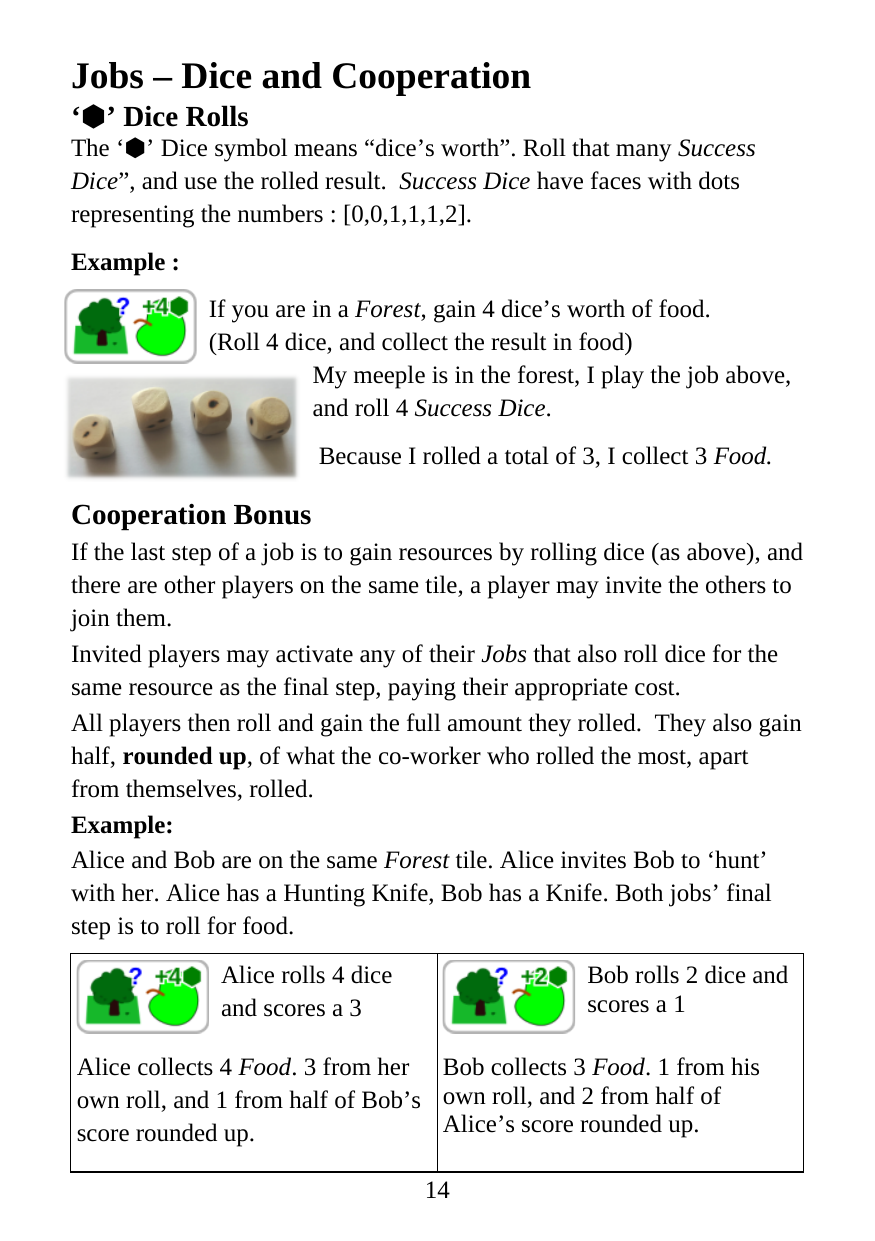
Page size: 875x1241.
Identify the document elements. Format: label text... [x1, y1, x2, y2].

table_cell Alice collects 4 Food. 3 from her own roll, and 1 from half of Bob’s score rounded up. [71, 1046, 437, 1171]
picture [64, 289, 197, 364]
subtitle ‘⬢’ Dice Rolls [71, 99, 803, 132]
picture [76, 960, 209, 1034]
text If you are in a Forest, gain 4 dice’s worth of food. (Roll 4 dice, and collect the result in food) My meeple is in the forest, I play the job above, and roll 4 Success Dice. [71, 294, 803, 422]
text The ‘⬢’ Dice symbol means “dice’s worth”. Roll that many Success Dice”, and use the rolled result. Success Dice have faces with dots representing the numbers : [0,0,1,1,1,2]. [71, 133, 803, 228]
picture [442, 960, 576, 1034]
table_header Alice rolls 4 dice and scores a 3 [71, 954, 437, 1046]
text Example : [71, 247, 803, 276]
table_header Bob rolls 2 dice and scores a 1 [438, 954, 803, 1046]
text All players then roll and gain the full amount they rolled. They also gain half, rounded up, of what the co-worker who rolled the most, apart from themselves, rolled. [71, 708, 803, 803]
text Because I rolled a total of 3, I collect 3 Food. [301, 441, 803, 470]
text If the last step of a job is to gain resources by rolling dice (as above), and there are other players on the same tile, a player may invite the others to join them. [71, 537, 803, 632]
text Alice and Bob are on the same Forest tile. Alice invites Bob to ‘hunt’ with her. Alice has a Hunting Knife, Bob has a Knife. Both jobs’ final step is to roll for food. [71, 845, 803, 940]
table_cell Bob collects 3 Food. 1 from his own roll, and 2 from half of Alice’s score rounded up. [438, 1046, 803, 1171]
picture [63, 373, 301, 482]
subtitle Jobs – Dice and Cooperation [71, 53, 803, 96]
subtitle Cooperation Bonus [71, 497, 803, 531]
text Invited players may activate any of their Jobs that also roll dice for the same resource as the final step, paying their appropriate cost. [71, 639, 803, 701]
text Example: [71, 810, 803, 838]
